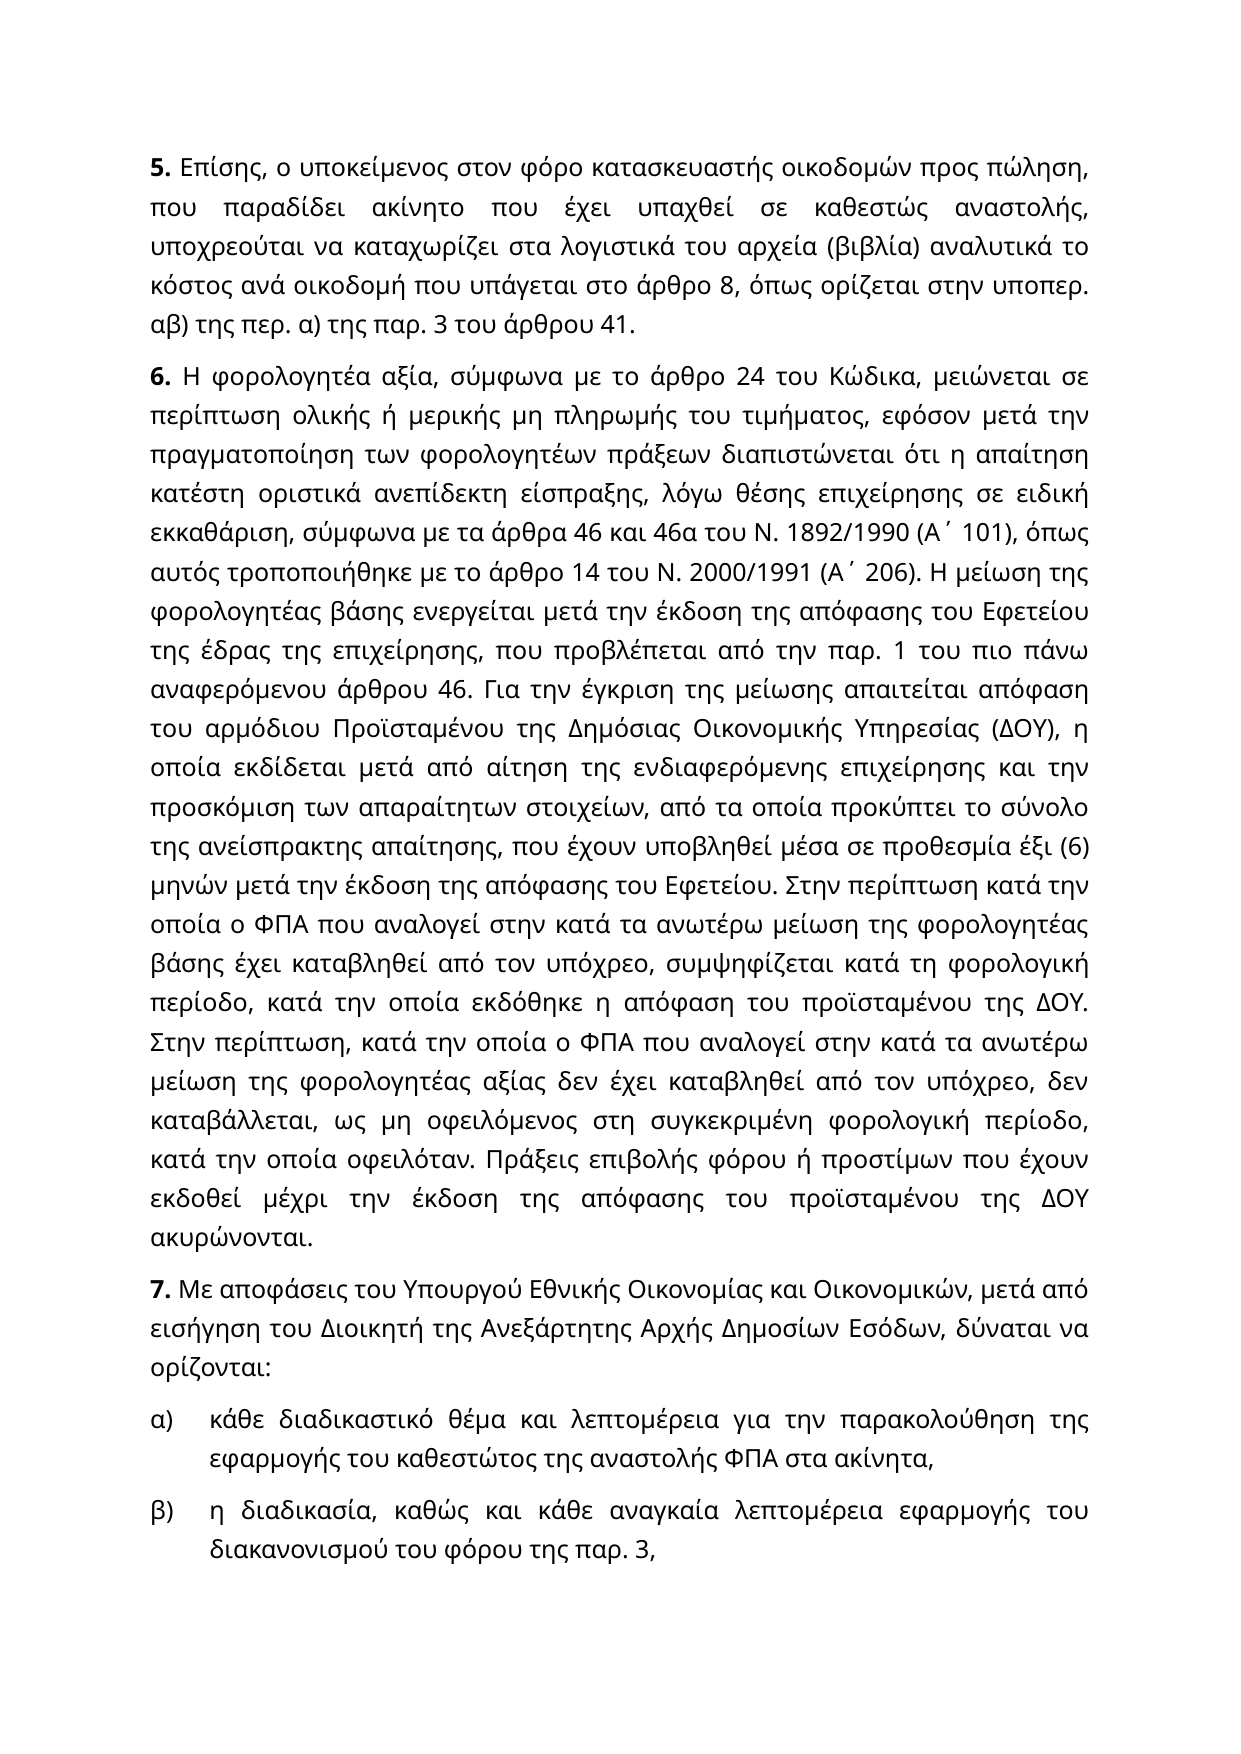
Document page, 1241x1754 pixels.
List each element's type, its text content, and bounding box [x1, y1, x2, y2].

text 6. Η φορολογητέα αξία, σύμφωνα με το άρθρο 24 του Κώδικα, μειώνεται σε περίπτωση ολικής ή μερικής μη πληρωμής του τιμήματος, εφόσον μετά την πραγματοποίηση των φορολογητέων πράξεων διαπιστώνεται ότι η απαίτηση κατέστη οριστικά ανεπίδεκτη είσπραξης, λόγω θέσης επιχείρησης σε ειδική εκκαθάριση, σύμφωνα με τα άρθρα 46 και 46α του Ν. 1892/1990 (Α΄ 101), όπως αυτός τροποποιήθηκε με το άρθρο 14 του Ν. 2000/1991 (Α΄ 206). Η μείωση της φορολογητέας βάσης ενεργείται μετά την έκδοση της απόφασης του Εφετείου της έδρας της επιχείρησης, που προβλέπεται από την παρ. 1 του πιο πάνω αναφερόμενου άρθρου 46. Για την έγκριση της μείωσης απαιτείται απόφαση του αρμόδιου Προϊσταμένου της Δημόσιας Οικονομικής Υπηρεσίας (ΔΟΥ), η οποία εκδίδεται μετά από αίτηση της ενδιαφερόμενης επιχείρησης και την προσκόμιση των απαραίτητων στοιχείων, από τα οποία προκύπτει το σύνολο της ανείσπρακτης απαίτησης, που έχουν υποβληθεί μέσα σε προθεσμία έξι (6) μηνών μετά την έκδοση της απόφασης του Εφετείου. Στην περίπτωση κατά την οποία ο ΦΠΑ που αναλογεί στην κατά τα ανωτέρω μείωση της φορολογητέας βάσης έχει καταβληθεί από τον υπόχρεο, συμψηφίζεται κατά τη φορολογική περίοδο, κατά την οποία εκδόθηκε η απόφαση του προϊσταμένου της ΔΟΥ. Στην περίπτωση, κατά την οποία ο ΦΠΑ που αναλογεί στην κατά τα ανωτέρω μείωση της φορολογητέας αξίας δεν έχει καταβληθεί από τον υπόχρεο, δεν καταβάλλεται, ως μη οφειλόμενος στη συγκεκριμένη φορολογική περίοδο, κατά την οποία οφειλόταν. Πράξεις επιβολής φόρου ή προστίμων που έχουν εκδοθεί μέχρι την έκδοση της απόφασης του προϊσταμένου της ΔΟΥ ακυρώνονται. [150, 358, 1090, 1254]
text 5. Επίσης, ο υποκείμενος στον φόρο κατασκευαστής οικοδομών προς πώληση, που παραδίδει ακίνητο που έχει υπαχθεί σε καθεστώς αναστολής, υποχρεούται να καταχωρίζει στα λογιστικά του αρχεία (βιβλία) αναλυτικά το κόστος ανά οικοδομή που υπάγεται στο άρθρο 8, όπως ορίζεται στην υποπερ. αβ) της περ. α) της παρ. 3 του άρθρου 41. [150, 150, 1090, 341]
text 7. Με αποφάσεις του Υπουργού Εθνικής Οικονομίας και Οικονομικών, μετά από εισήγηση του Διοικητή της Ανεξάρτητης Αρχής Δημοσίων Εσόδων, δύναται να ορίζονται: [150, 1272, 1090, 1384]
list α) κάθε διαδικαστικό θέμα και λεπτομέρεια για την παρακολούθηση της εφαρμογής του καθεστώτος της αναστολής ΦΠΑ στα ακίνητα, [150, 1402, 1090, 1475]
list β) η διαδικασία, καθώς και κάθε αναγκαία λεπτομέρεια εφαρμογής του διακανονισμού του φόρου της παρ. 3, [150, 1492, 1090, 1566]
